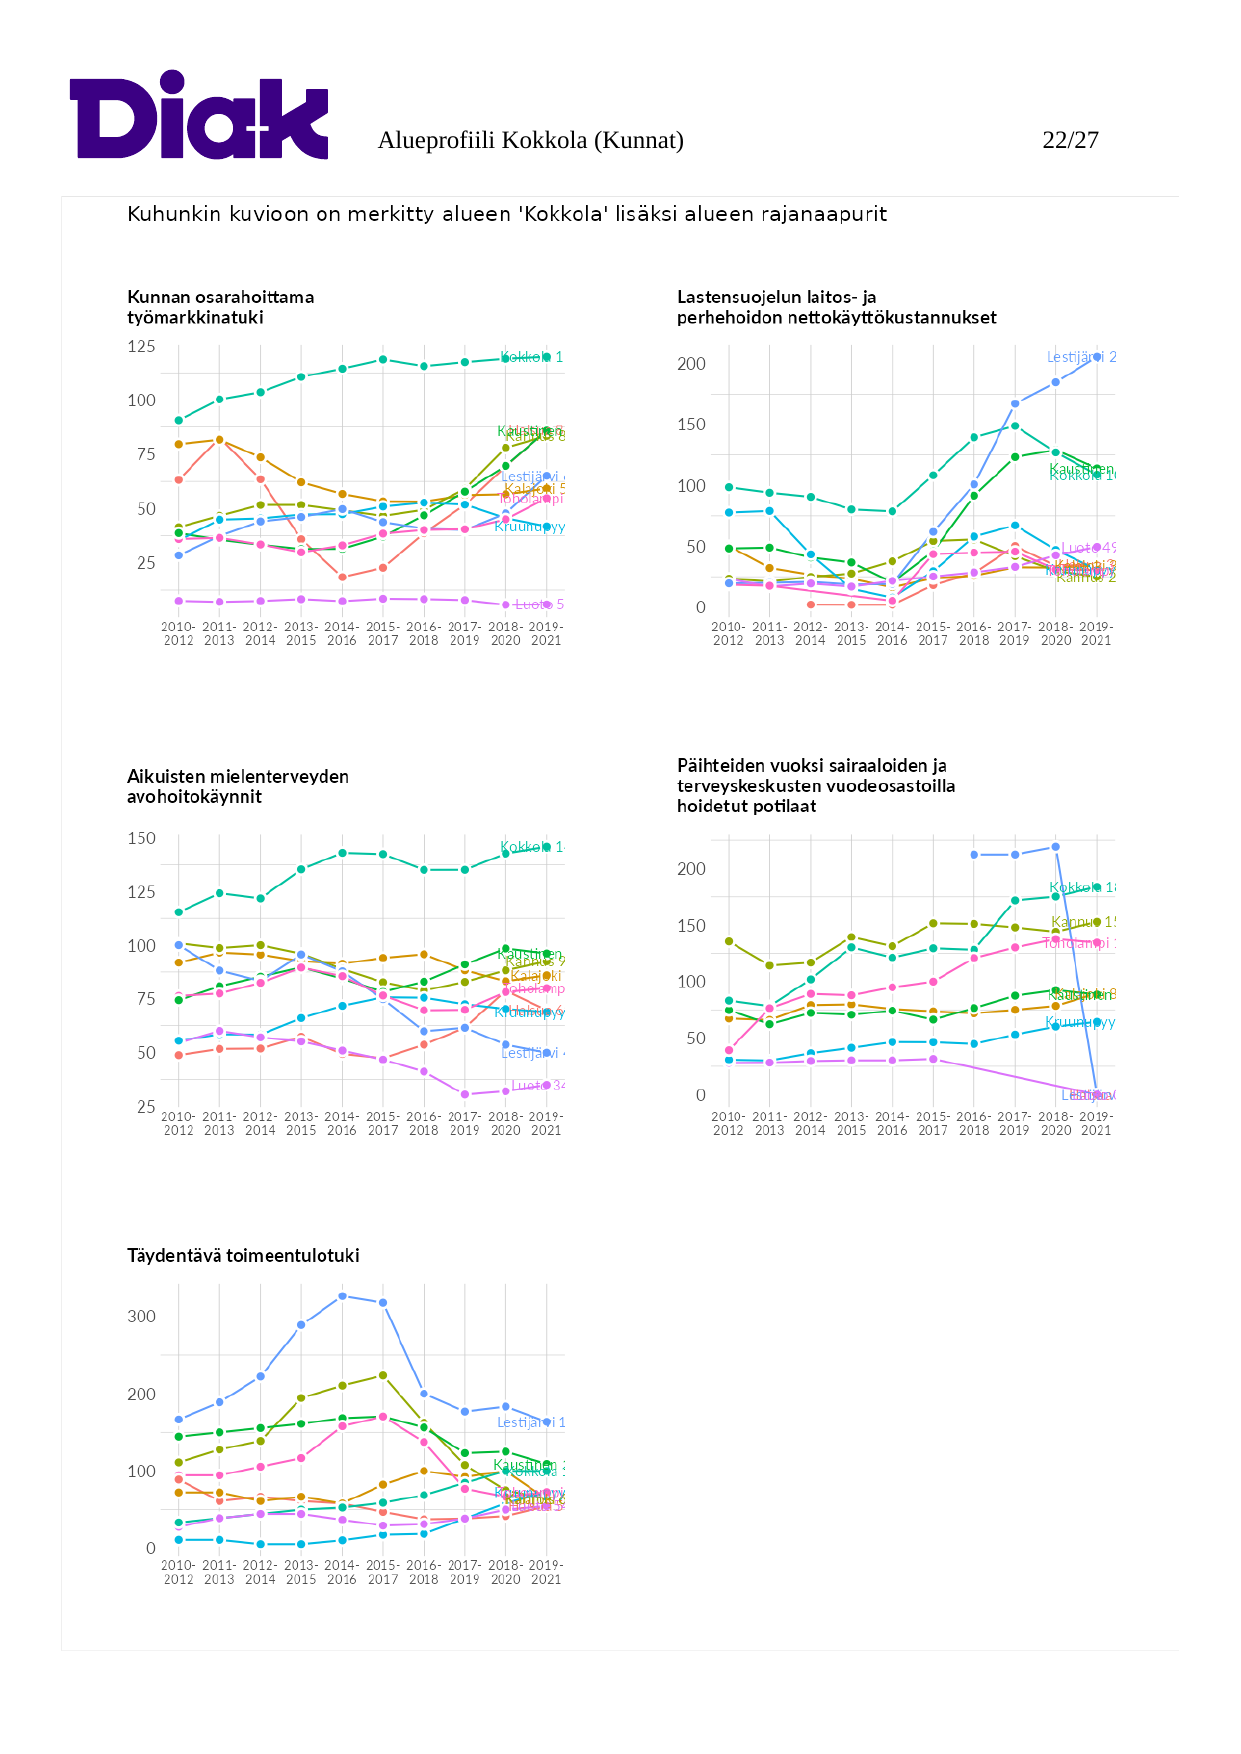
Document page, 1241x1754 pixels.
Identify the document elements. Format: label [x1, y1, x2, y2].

picture [61, 196, 1179, 1651]
